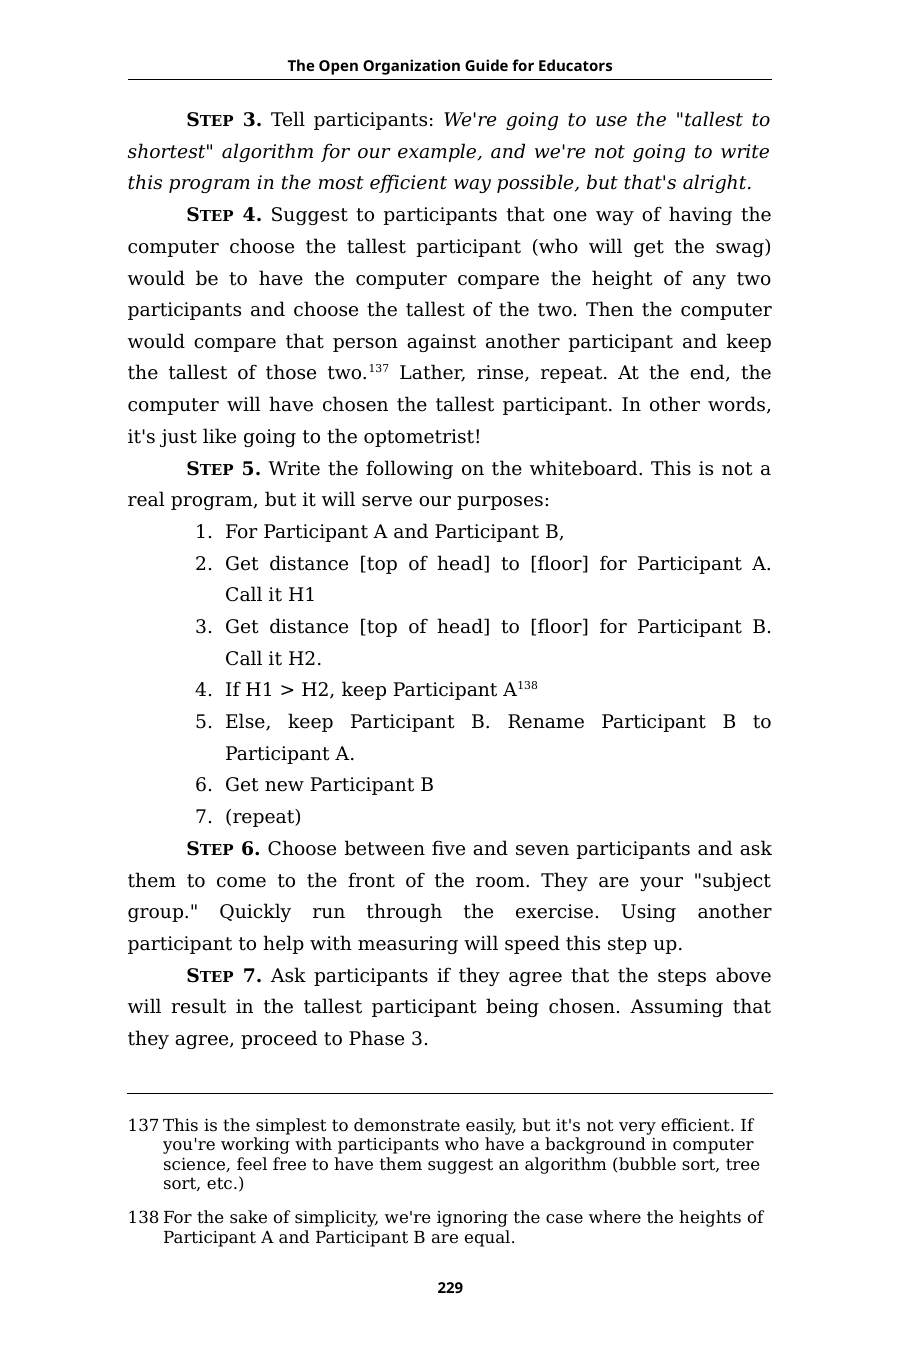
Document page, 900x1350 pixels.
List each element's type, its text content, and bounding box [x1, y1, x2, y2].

text Step 5. Write the following on the whiteboard. This is not a real program, but it will serve our purposes: [127, 457, 772, 511]
list Get new Participant B [195, 774, 772, 796]
text This is the simplest to demonstrate easily, but it's not very efficient. If you're working with participants who have a background in computer science, feel free to have them suggest an algorithm (bubble sort, tree sort, etc.) [127, 1116, 772, 1193]
list If H1 > H2, keep Participant A [195, 679, 772, 701]
list Else, keep Participant B. Rename Participant B to Participant A. [195, 711, 772, 764]
text Step 4. Suggest to participants that one way of having the computer choose the tallest participant (who will get the swag) would be to have the computer compare the height of any two participants and choose the tallest of the two. Then the computer would compare that person against another participant and keep the tallest of those two. Lather, rinse, repeat. At the end, the computer will have chosen the tallest participant. In other words, it's just like going to the optometrist! [127, 204, 772, 448]
text Step 3. Tell participants: We're going to use the "tallest to shortest" algorithm for our example, and we're not going to write this program in the most efficient way possible, but that's alright. [127, 109, 772, 194]
list Get distance [top of head] to [floor] for Participant B. Call it H2. [195, 616, 772, 669]
text Step 7. Ask participants if they agree that the steps above will result in the tallest participant being chosen. Assuming that they agree, proceed to Phase 3. [127, 964, 772, 1050]
list For Participant A and Participant B, [195, 521, 772, 543]
list Get distance [top of head] to [floor] for Participant A. Call it H1 [195, 553, 772, 606]
text Step 6. Choose between five and seven participants and ask them to come to the front of the room. They are your "subject group." Quickly run through the exercise. Using another participant to help with measuring will speed this step up. [127, 838, 772, 955]
list (repeat) [195, 806, 772, 828]
list For the sake of simplicity, we're ignoring the case where the heights of Participant A and Participant B are equal. [127, 1208, 772, 1247]
